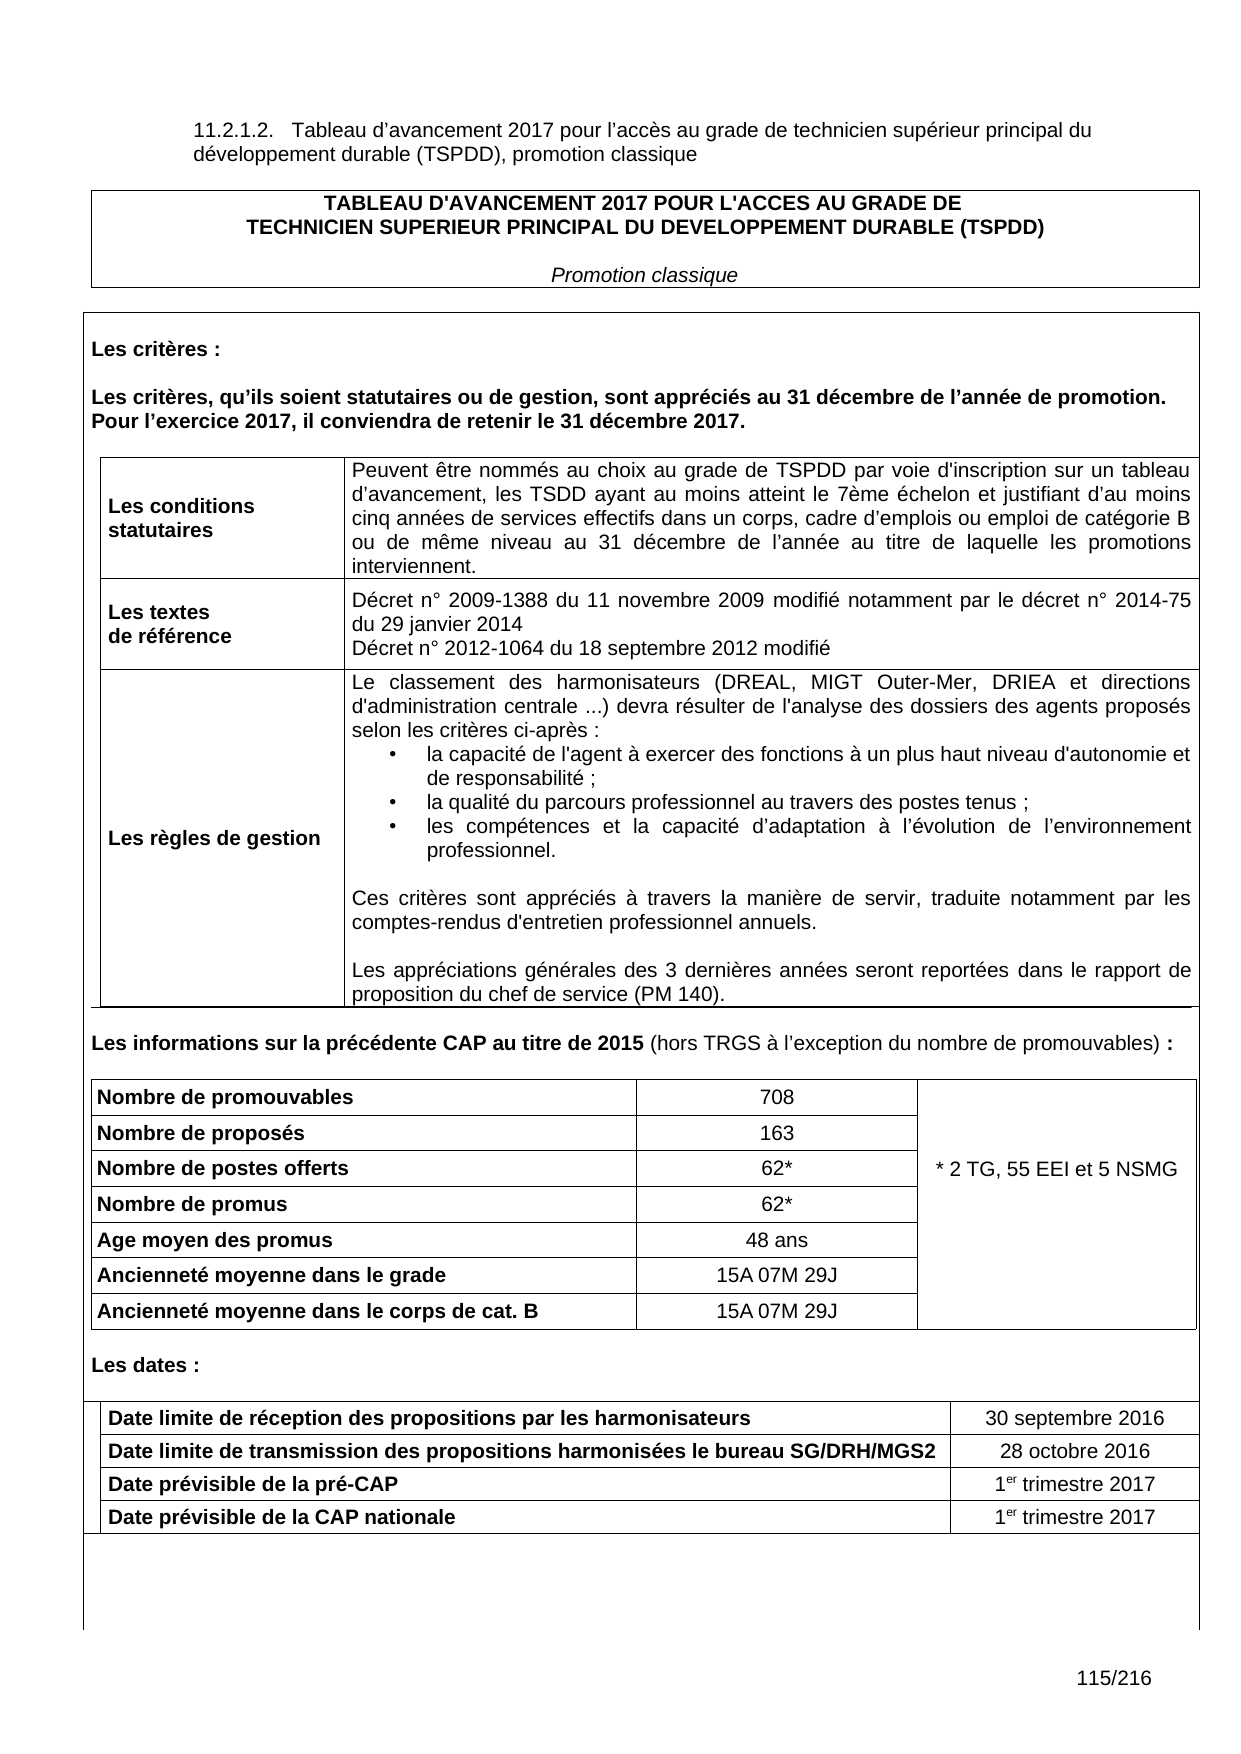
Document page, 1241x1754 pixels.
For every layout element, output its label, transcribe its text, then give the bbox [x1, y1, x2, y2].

table_header Nombre de promouvables [92, 1080, 636, 1115]
table_cell Nombre de promus [92, 1187, 636, 1222]
table_cell 15A 07M 29J [637, 1258, 917, 1293]
table_cell Ancienneté moyenne dans le grade [92, 1258, 636, 1293]
subtitle Tableau d’avancement 2017 pour l’accès au grade de technicien supérieur principal du développement durable (TSPDD), promotion classique [118, 118, 1152, 166]
table_cell Date prévisible de la CAP nationale [101, 1501, 950, 1533]
table_cell [84, 457, 100, 577]
table_cell Date limite de transmission des propositions harmonisées le bureau SG/DRH/MGS2 [101, 1435, 950, 1467]
table_cell Date limite de réception des propositions par les harmonisateurs [101, 1402, 950, 1434]
table_cell 48 ans [637, 1223, 917, 1257]
table_cell [84, 669, 100, 1006]
table_cell Les règles de gestion [101, 670, 344, 1006]
table_cell Les conditions statutaires [101, 458, 344, 577]
table_cell Peuvent être nommés au choix au grade de TSPDD par voie d'inscription sur un tableau d’avancement, les TSDD ayant au moins atteint le 7ème échelon et justifiant d’au moins cinq années de services effectifs dans un corps, cadre d’emplois ou emploi de catégorie B ou de même niveau au 31 décembre de l’année au titre de laquelle les promotions interviennent. [345, 458, 1199, 577]
table_cell Décret n° 2009-1388 du 11 novembre 2009 modifié notamment par le décret n° 2014-75 du 29 janvier 2014 Décret n° 2012-1064 du 18 septembre 2012 modifié [345, 579, 1199, 669]
table_header Les critères : Les critères, qu’ils soient statutaires ou de gestion, sont appréciés au 31 décembre de l’année de promotion. Pour l’exercice 2017, il conviendra de retenir le 31 décembre 2017. [84, 313, 1199, 457]
table_cell [84, 578, 100, 669]
table_cell 28 octobre 2016 [951, 1435, 1199, 1467]
table_cell 30 septembre 2016 [951, 1402, 1199, 1434]
table_cell Age moyen des promus [92, 1223, 636, 1257]
table_cell Date prévisible de la pré-CAP [101, 1468, 950, 1500]
table_header 708 [637, 1080, 917, 1115]
table_cell Les informations sur la précédente CAP au titre de 2015 (hors TRGS à l’exception du nombre de promouvables) : Les dates : [84, 1006, 1199, 1401]
table_cell Nombre de postes offerts [92, 1151, 636, 1186]
table_cell 1er trimestre 2017 [951, 1501, 1199, 1533]
table_cell 1er trimestre 2017 [951, 1468, 1199, 1500]
table_cell [84, 1402, 100, 1533]
table_cell Le classement des harmonisateurs (DREAL, MIGT Outer-Mer, DRIEA et directions d'administration centrale ...) devra résulter de l'analyse des dossiers des agents proposés selon les critères ci-après : la capacité de l'agent à exercer des fonctions à un plus haut niveau d'autonomie et de responsabilité ; la qualité du parcours professionnel au travers des postes tenus ; les compétences et la capacité d’adaptation à l’évolution de l’environnement professionnel. Ces critères sont appréciés à travers la manière de servir, traduite notamment par les comptes-rendus d'entretien professionnel annuels. Les appréciations générales des 3 dernières années seront reportées dans le rapport de proposition du chef de service (PM 140). [345, 670, 1199, 1006]
table_cell Ancienneté moyenne dans le corps de cat. B [92, 1294, 636, 1328]
table_header TABLEAU D'AVANCEMENT 2017 POUR L'ACCES AU GRADE DE TECHNICIEN SUPERIEUR PRINCIPAL DU DEVELOPPEMENT DURABLE (TSPDD) Promotion classique [92, 191, 1199, 287]
table_cell [84, 1534, 1199, 1630]
table_cell Les textes de référence [101, 579, 344, 669]
table_cell 163 [637, 1116, 917, 1150]
table_header * 2 TG, 55 EEI et 5 NSMG [918, 1080, 1196, 1328]
table_cell Nombre de proposés [92, 1116, 636, 1150]
table_cell 15A 07M 29J [637, 1294, 917, 1328]
table_cell 62* [637, 1187, 917, 1222]
table_cell 62* [637, 1151, 917, 1186]
